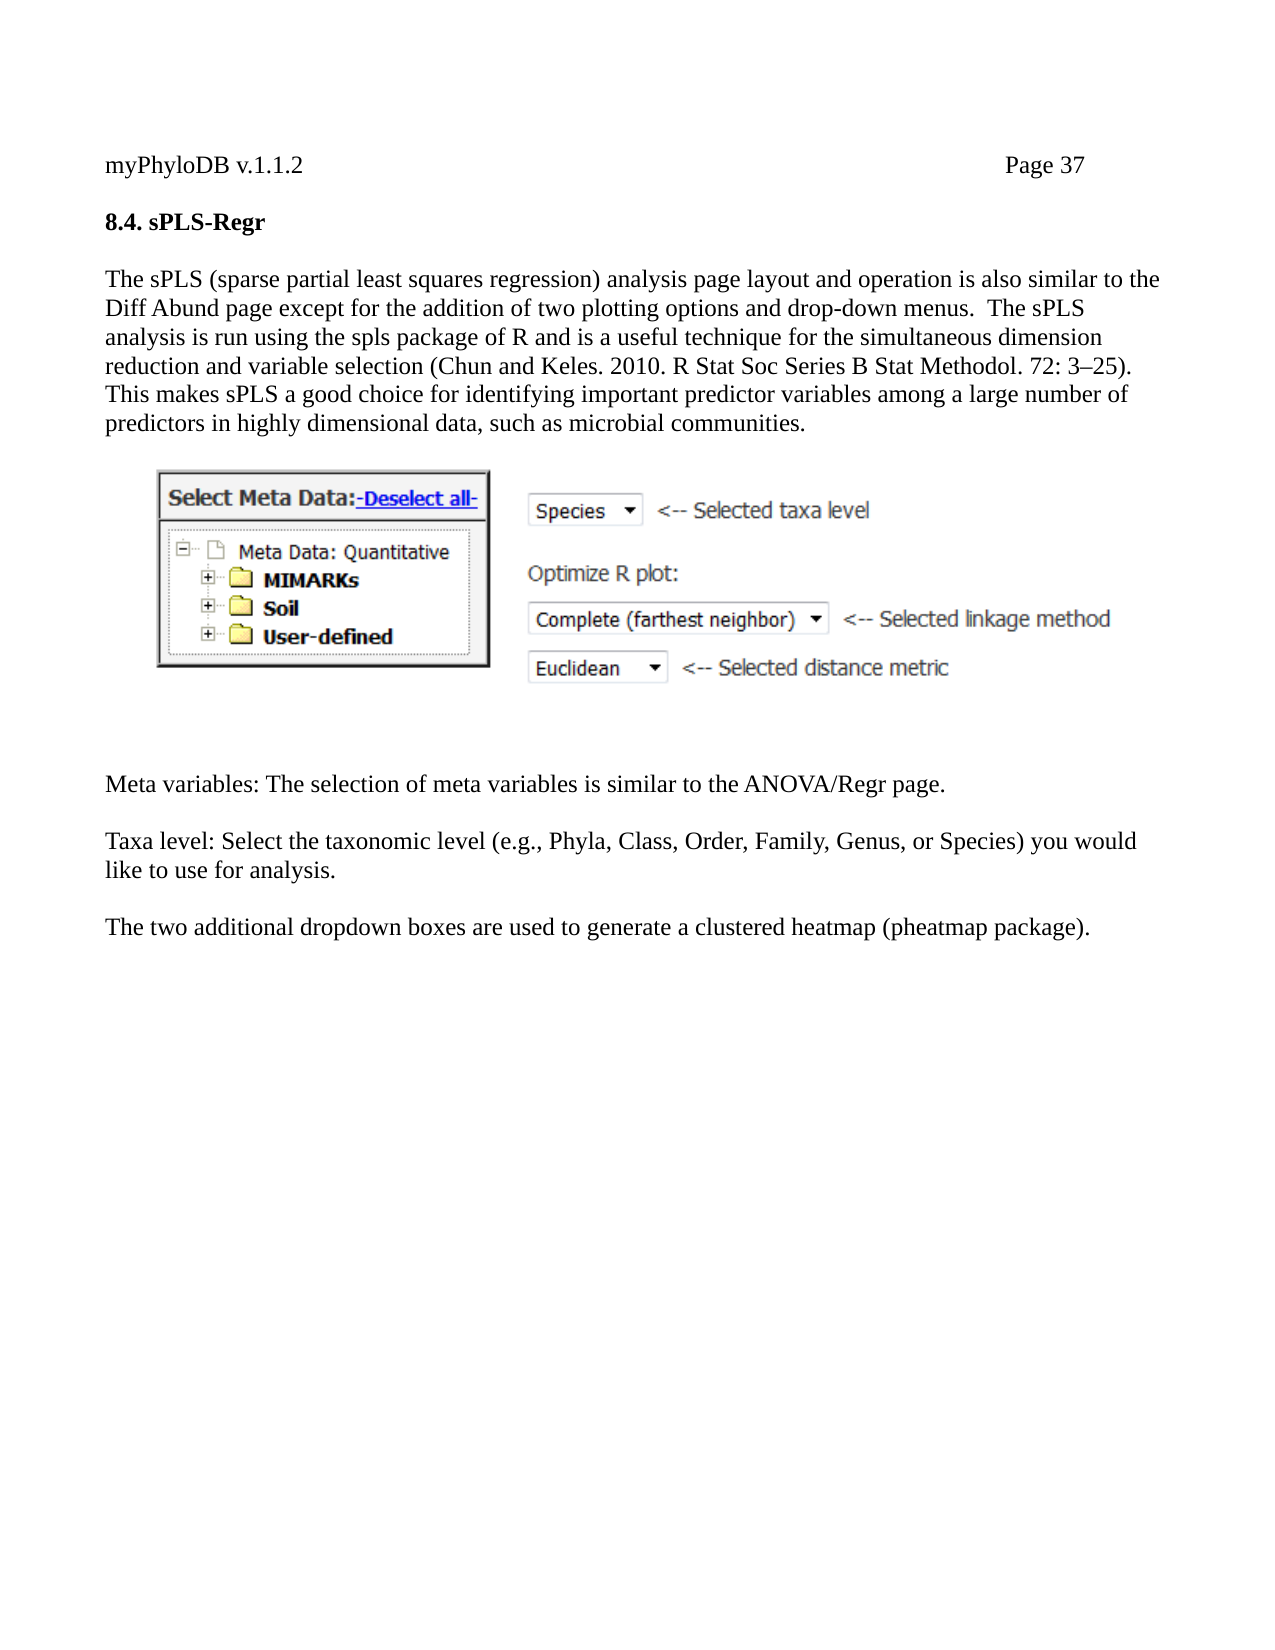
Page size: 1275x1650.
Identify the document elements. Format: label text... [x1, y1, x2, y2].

text The sPLS (sparse partial least squares regression) analysis page layout and operation is also similar to the Diff Abund page except for the addition of two plotting options and drop-down menus. The sPLS analysis is run using the spls package of R and is a useful technique for the simultaneous dimension reduction and variable selection (Chun and Keles. 2010. R Stat Soc Series B Stat Methodol. 72: 3–25). This makes sPLS a good choice for identifying important predictor variables among a large number of predictors in highly dimensional data, such as microbial communities. [105, 264, 1170, 437]
text Taxa level: Select the taxonomic level (e.g., Phyla, Class, Order, Family, Genus, or Species) you would like to use for analysis. [105, 826, 1170, 884]
text 8.4. sPLS-Regr [105, 207, 1170, 236]
picture [156, 465, 1119, 712]
text Meta variables: The selection of meta variables is similar to the ANOVA/Regr page. [105, 769, 1170, 797]
text The two additional dropdown boxes are used to generate a clustered heatmap (pheatmap package). [105, 912, 1170, 941]
